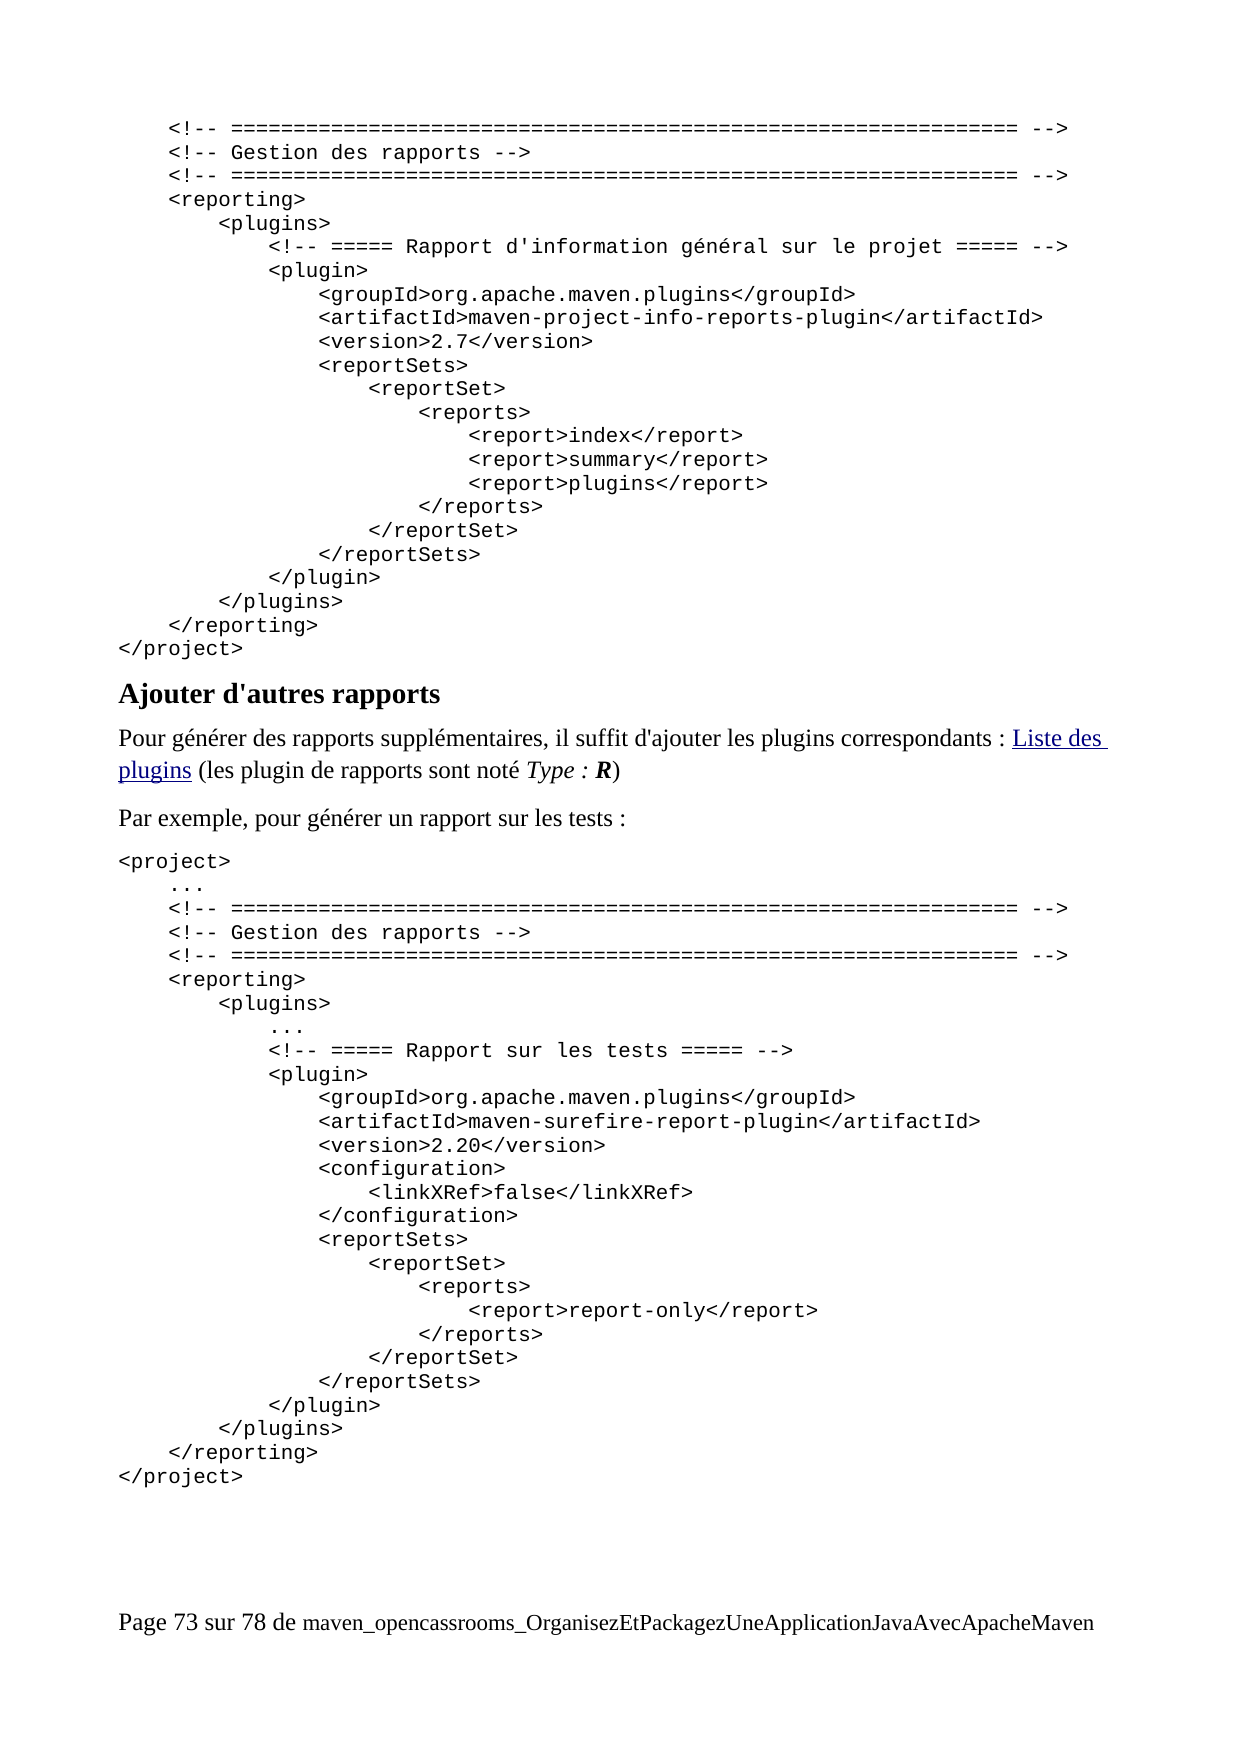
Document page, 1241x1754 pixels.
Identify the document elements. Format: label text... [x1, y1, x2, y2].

text </configuration> [118, 1206, 1122, 1229]
text </plugins> [118, 591, 1122, 615]
text </project> [118, 1466, 1122, 1489]
text <report>index</report> [118, 426, 1122, 449]
text <groupId>org.apache.maven.plugins</groupId> [118, 284, 1122, 307]
text <reporting> [118, 969, 1122, 993]
text <!-- ===== Rapport sur les tests ===== --> [118, 1040, 1122, 1064]
text <reports> [118, 1276, 1122, 1300]
text </reportSet> [118, 520, 1122, 544]
text <!-- ===== Rapport d'information général sur le projet ===== --> [118, 236, 1122, 260]
text <version>2.7</version> [118, 331, 1122, 354]
text <reportSets> [118, 354, 1122, 378]
text Pour générer des rapports supplémentaires, il suffit d'ajouter les plugins correspondants : Liste des plugins (les plugin de rapports sont noté Type : R) [118, 723, 1122, 784]
text <plugins> [118, 993, 1122, 1016]
text </reportSets> [118, 544, 1122, 567]
text </plugin> [118, 567, 1122, 591]
text <report>report-only</report> [118, 1300, 1122, 1324]
text <artifactId>maven-project-info-reports-plugin</artifactId> [118, 307, 1122, 331]
text </reporting> [118, 615, 1122, 638]
text <!-- =============================================================== --> [118, 118, 1122, 142]
text </reportSet> [118, 1347, 1122, 1371]
text <!-- Gestion des rapports --> [118, 922, 1122, 945]
text Par exemple, pour générer un rapport sur les tests : [118, 803, 1122, 832]
text </reportSets> [118, 1371, 1122, 1395]
text <plugin> [118, 1064, 1122, 1087]
text <!-- =============================================================== --> [118, 945, 1122, 969]
text <report>summary</report> [118, 449, 1122, 473]
subtitle Ajouter d'autres rapports [118, 677, 1122, 710]
text <reportSet> [118, 1253, 1122, 1276]
text </reports> [118, 1324, 1122, 1347]
text <report>plugins</report> [118, 473, 1122, 496]
text </reporting> [118, 1442, 1122, 1466]
text <!-- =============================================================== --> [118, 898, 1122, 922]
text <version>2.20</version> [118, 1134, 1122, 1158]
text <plugin> [118, 260, 1122, 284]
text <project> [118, 851, 1122, 874]
text <configuration> [118, 1158, 1122, 1182]
text <plugins> [118, 213, 1122, 236]
text </plugin> [118, 1395, 1122, 1418]
text <!-- Gestion des rapports --> [118, 142, 1122, 165]
text <groupId>org.apache.maven.plugins</groupId> [118, 1087, 1122, 1111]
text ... [118, 1016, 1122, 1040]
text </project> [118, 638, 1122, 662]
text <!-- =============================================================== --> [118, 165, 1122, 189]
text ... [118, 874, 1122, 898]
text <reportSet> [118, 378, 1122, 402]
text <reportSets> [118, 1229, 1122, 1253]
text <reporting> [118, 189, 1122, 213]
text <artifactId>maven-surefire-report-plugin</artifactId> [118, 1111, 1122, 1134]
text <reports> [118, 402, 1122, 426]
text <linkXRef>false</linkXRef> [118, 1182, 1122, 1206]
text </reports> [118, 496, 1122, 520]
text </plugins> [118, 1418, 1122, 1442]
